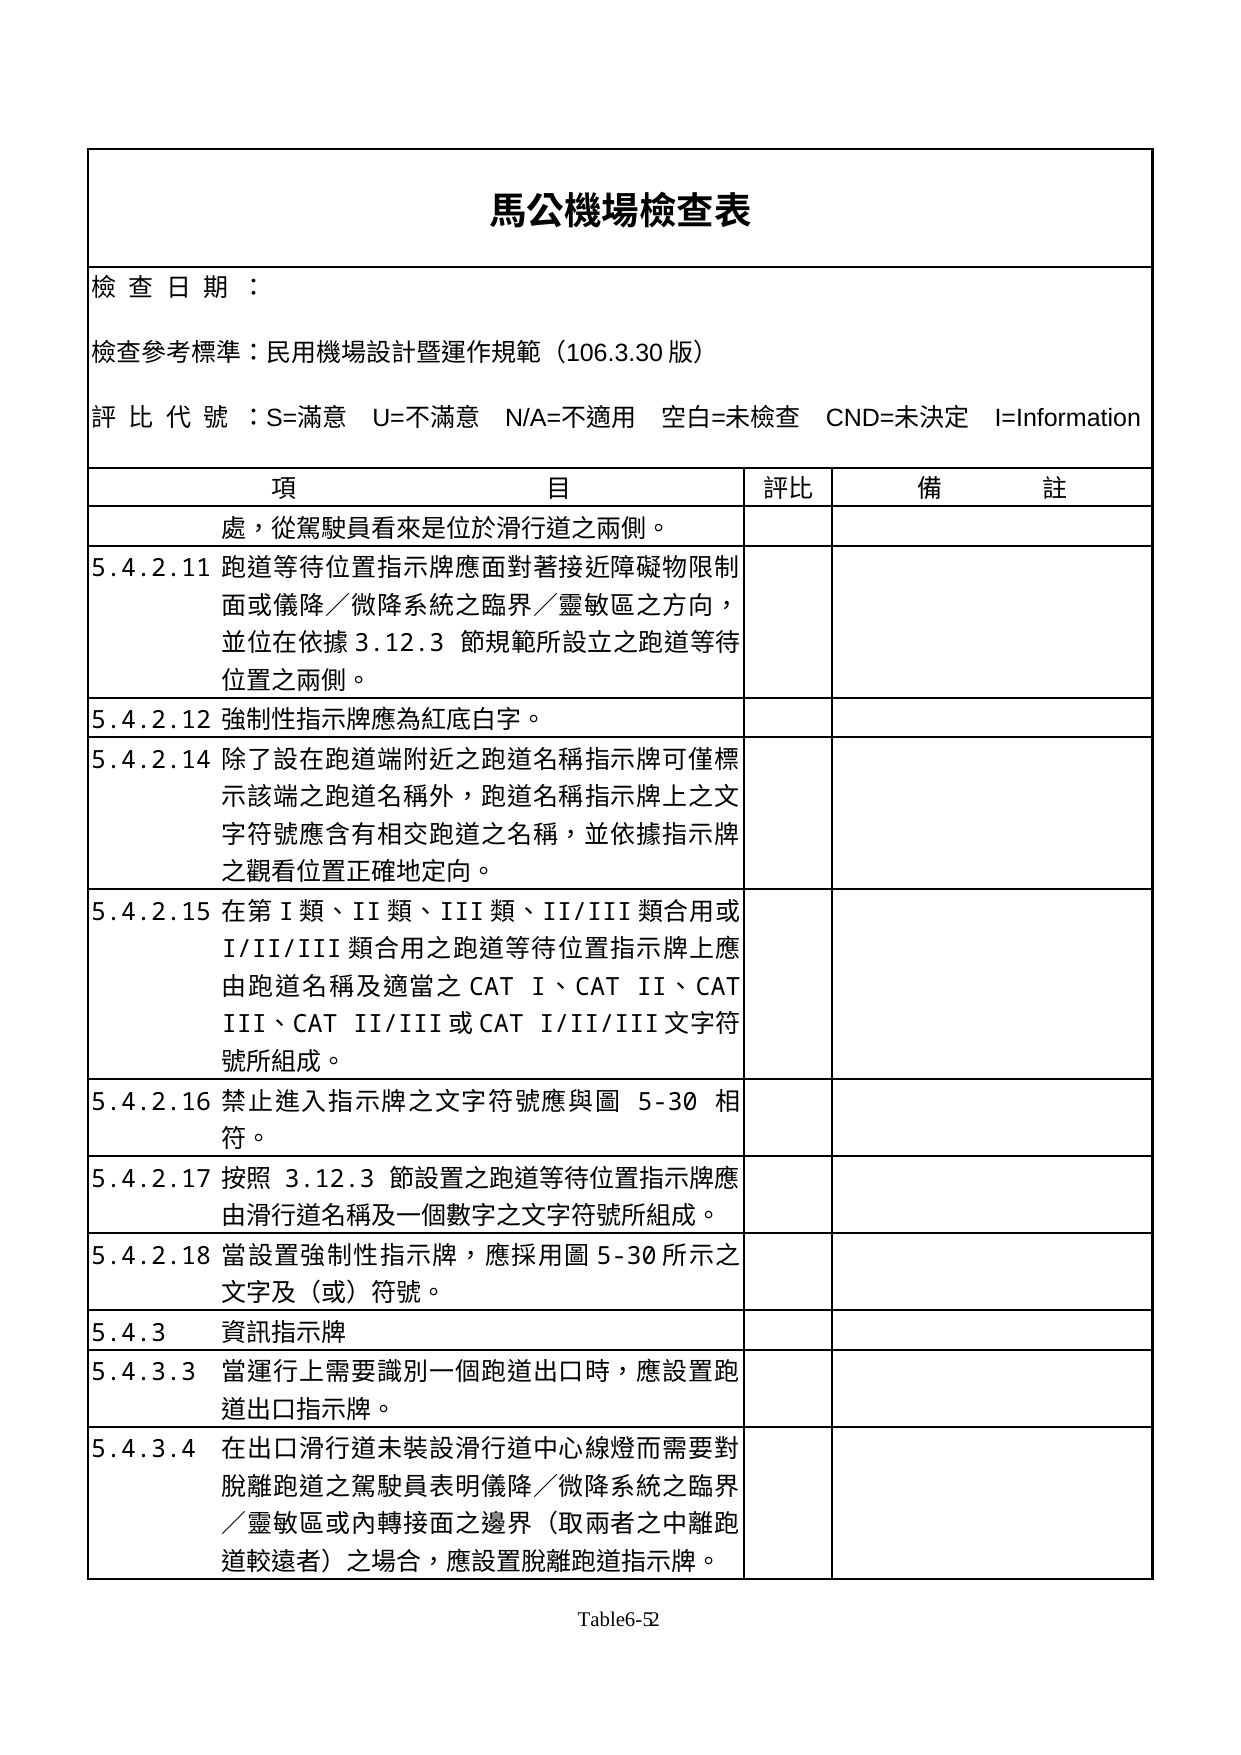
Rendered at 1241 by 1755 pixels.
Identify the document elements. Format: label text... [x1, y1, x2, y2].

table_cell [833, 1351, 1151, 1426]
table_cell 5.4.2.14 [89, 738, 219, 888]
table_cell 5.4.2.18 [89, 1234, 219, 1309]
table_cell 5.4.2.12 [89, 699, 219, 736]
table_cell 5.4.3.4 [89, 1428, 219, 1578]
table_cell 按照 3.12.3 節設置之跑道等待位置指示牌應由滑行道名稱及一個數字之文字符號所組成。 [219, 1157, 743, 1232]
table_cell 在出口滑行道未裝設滑行道中心線燈而需要對脫離跑道之駕駛員表明儀降／微降系統之臨界／靈敏區或內轉接面之邊界（取兩者之中離跑道較遠者）之場合，應設置脫離跑道指示牌。 [219, 1428, 743, 1578]
table_cell [745, 1234, 831, 1309]
table_cell 強制性指示牌應為紅底白字。 [219, 699, 743, 736]
table_cell 5.4.2.16 [89, 1080, 219, 1155]
table_cell 在第I類、II類、III類、II/III類合用或I/II/III類合用之跑道等待位置指示牌上應由跑道名稱及適當之CAT I、CAT II、CAT III、CAT II/III或CAT I/II/III文字符號所組成。 [219, 890, 743, 1078]
table_cell 跑道等待位置指示牌應面對著接近障礙物限制面或儀降／微降系統之臨界／靈敏區之方向，並位在依據3.12.3 節規範所設立之跑道等待位置之兩側。 [219, 547, 743, 697]
table_header 馬公機場檢查表 [89, 150, 1151, 266]
table_cell [745, 1428, 831, 1578]
table_cell [833, 1157, 1151, 1232]
table_cell 禁止進入指示牌之文字符號應與圖 5-30 相符。 [219, 1080, 743, 1155]
table_cell [833, 547, 1151, 697]
table_cell [745, 890, 831, 1078]
table_cell [89, 507, 219, 544]
table_cell 當設置強制性指示牌，應採用圖5-30所示之文字及（或）符號。 [219, 1234, 743, 1309]
table_cell 資訊指示牌 [219, 1311, 743, 1349]
table_cell 5.4.2.15 [89, 890, 219, 1078]
table_cell 5.4.3.3 [89, 1351, 219, 1426]
table_cell [833, 1234, 1151, 1309]
table_cell 5.4.2.17 [89, 1157, 219, 1232]
table_cell 檢 查 日 期 ： 檢查參考標準：民用機場設計暨運作規範（106.3.30版） 評 比 代 號 ：S=滿意 U=不滿意 N/A=不適用 空白=未檢查 CND=未決定 I=Information [89, 268, 1151, 467]
table_cell [833, 1080, 1151, 1155]
table_cell [833, 1311, 1151, 1349]
table_cell [745, 1157, 831, 1232]
table_cell [89, 469, 219, 505]
table_cell [745, 699, 831, 736]
table_cell [833, 890, 1151, 1078]
table_cell 當運行上需要識別一個跑道出口時，應設置跑道出口指示牌。 [219, 1351, 743, 1426]
table_cell 除了設在跑道端附近之跑道名稱指示牌可僅標示該端之跑道名稱外，跑道名稱指示牌上之文字符號應含有相交跑道之名稱，並依據指示牌之觀看位置正確地定向。 [219, 738, 743, 888]
table_cell 備 註 [833, 469, 1151, 505]
table_cell [745, 547, 831, 697]
table_cell 評比 [745, 469, 831, 505]
table_cell [745, 1351, 831, 1426]
table_cell [745, 738, 831, 888]
table_cell [745, 507, 831, 544]
table_cell [745, 1080, 831, 1155]
table_cell 處，從駕駛員看來是位於滑行道之兩側。 [219, 507, 743, 544]
table_cell [833, 738, 1151, 888]
table_cell 5.4.2.11 [89, 547, 219, 697]
table_cell [833, 699, 1151, 736]
table_cell 5.4.3 [89, 1311, 219, 1349]
table_cell [745, 1311, 831, 1349]
table_cell [833, 507, 1151, 544]
table_cell 項 目 [219, 469, 743, 505]
table_cell [833, 1428, 1151, 1578]
